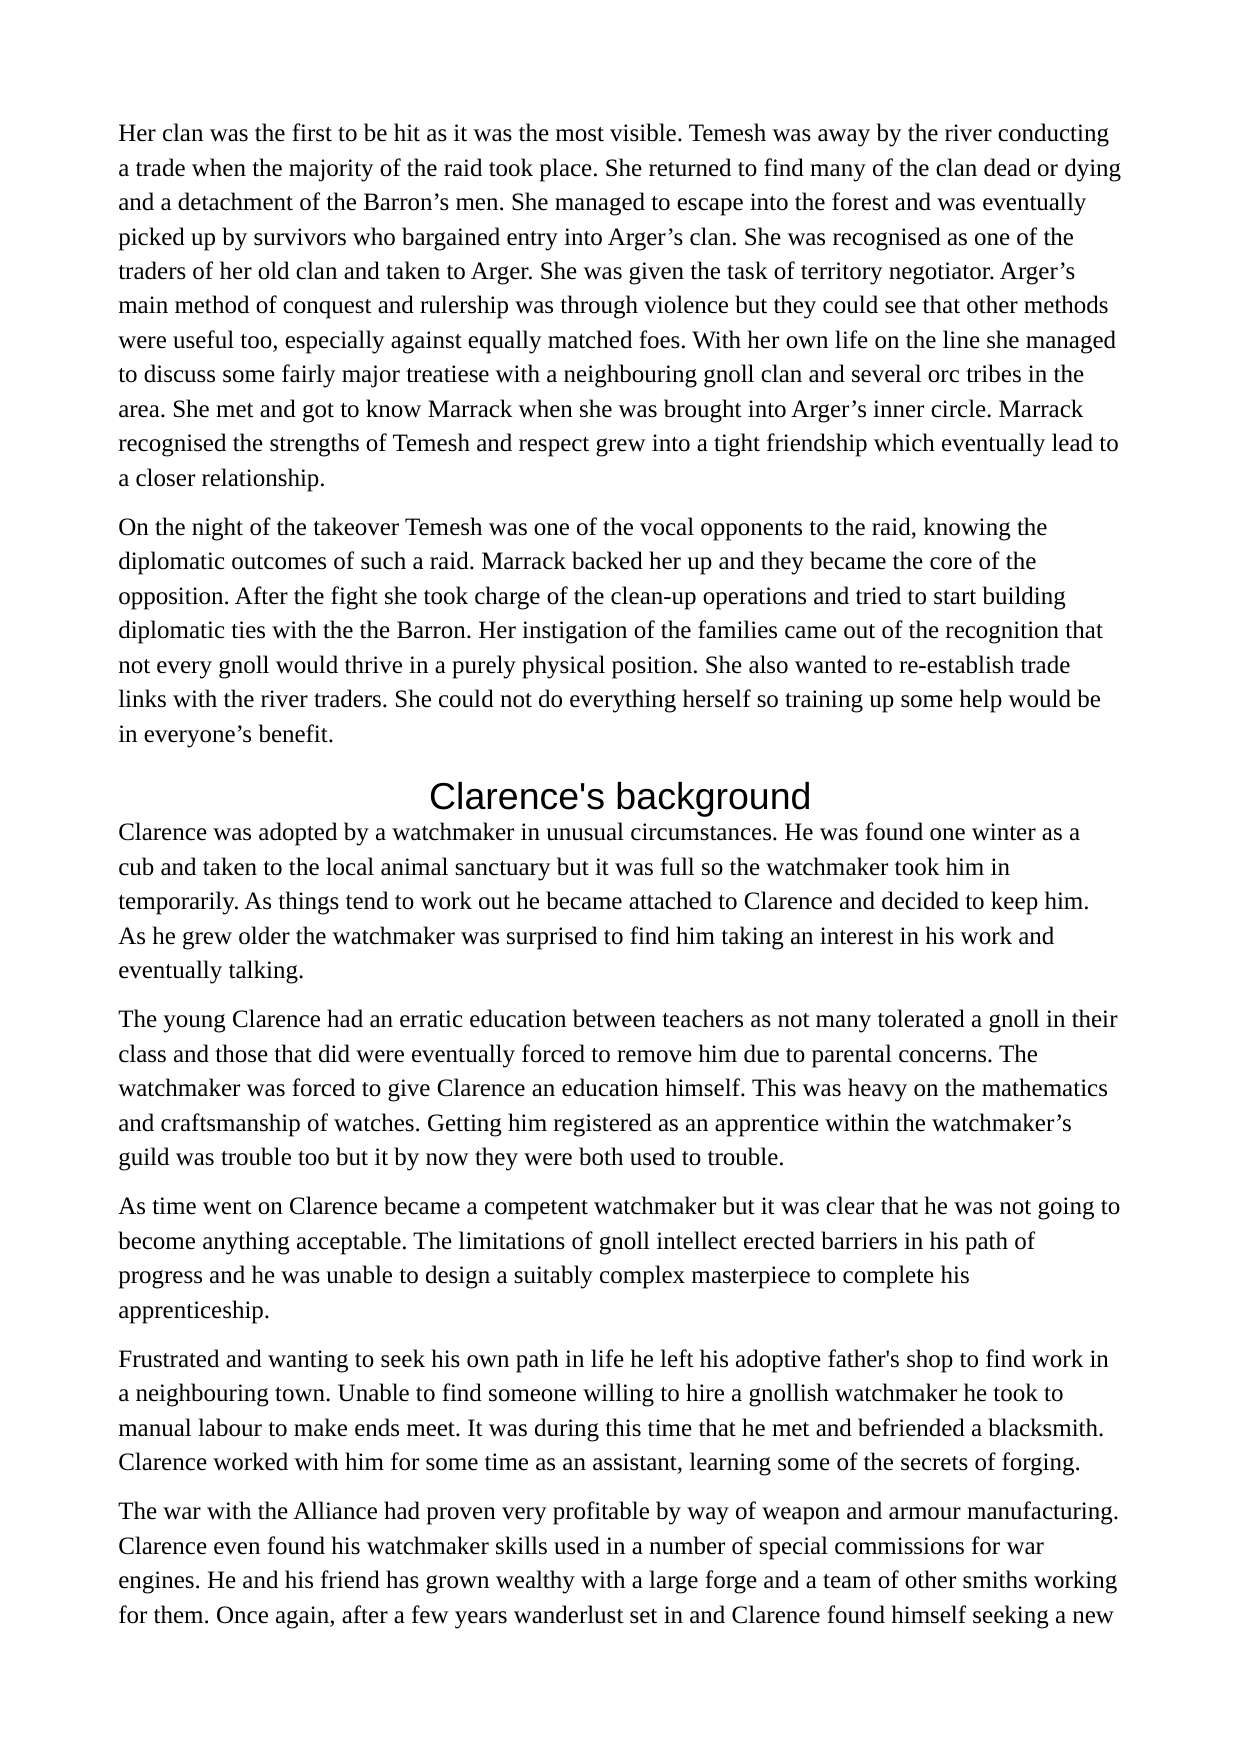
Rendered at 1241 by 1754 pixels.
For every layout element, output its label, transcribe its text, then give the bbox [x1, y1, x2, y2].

text The war with the Alliance had proven very profitable by way of weapon and armour manufacturing. Clarence even found his watchmaker skills used in a number of special commissions for war engines. He and his friend has grown wealthy with a large forge and a team of other smiths working for them. Once again, after a few years wanderlust set in and Clarence found himself seeking a new [118, 1496, 1122, 1628]
text Her clan was the first to be hit as it was the most visible. Temesh was away by the river conducting a trade when the majority of the raid took place. She returned to find many of the clan dead or dying and a detachment of the Barron’s men. She managed to escape into the forest and was eventually picked up by survivors who bargained entry into Arger’s clan. She was recognised as one of the traders of her old clan and taken to Arger. She was given the task of territory negotiator. Arger’s main method of conquest and rulership was through violence but they could see that other methods were useful too, especially against equally matched foes. With her own life on the line she managed to discuss some fairly major treatiese with a neighbouring gnoll clan and several orc tribes in the area. She met and got to know Marrack when she was brought into Arger’s inner circle. Marrack recognised the strengths of Temesh and respect grew into a tight friendship which eventually lead to a closer relationship. [118, 118, 1122, 492]
subtitle Clarence's background [118, 774, 1122, 817]
text Clarence was adopted by a watchmaker in unusual circumstances. He was found one winter as a cub and taken to the local animal sanctuary but it was full so the watchmaker took him in temporarily. As things tend to work out he became attached to Clarence and decided to keep him. As he grew older the watchmaker was surprised to find him taking an interest in his work and eventually talking. [118, 817, 1122, 984]
text As time went on Clarence became a competent watchmaker but it was clear that he was not going to become anything acceptable. The limitations of gnoll intellect erected barriers in his path of progress and he was unable to design a suitably complex masterpiece to complete his apprenticeship. [118, 1191, 1122, 1323]
text Frustrated and wanting to seek his own path in life he left his adoptive father's shop to find work in a neighbouring town. Unable to find someone willing to hire a gnollish watchmaker he took to manual labour to make ends meet. It was during this time that he met and befriended a blacksmith. Clarence worked with him for some time as an assistant, learning some of the secrets of forging. [118, 1344, 1122, 1476]
text The young Clarence had an erratic education between teachers as not many tolerated a gnoll in their class and those that did were eventually forced to remove him due to parental concerns. The watchmaker was forced to give Clarence an education himself. This was heavy on the mathematics and craftsmanship of watches. Getting him registered as an apprentice within the watchmaker’s guild was trouble too but it by now they were both used to trouble. [118, 1004, 1122, 1171]
text On the night of the takeover Temesh was one of the vocal opponents to the raid, knowing the diplomatic outcomes of such a raid. Marrack backed her up and they became the core of the opposition. After the fight she took charge of the clean-up operations and tried to start building diplomatic ties with the the Barron. Her instigation of the families came out of the recognition that not every gnoll would thrive in a purely physical position. She also wanted to re-establish trade links with the river traders. She could not do everything herself so training up some help would be in everyone’s benefit. [118, 512, 1122, 748]
